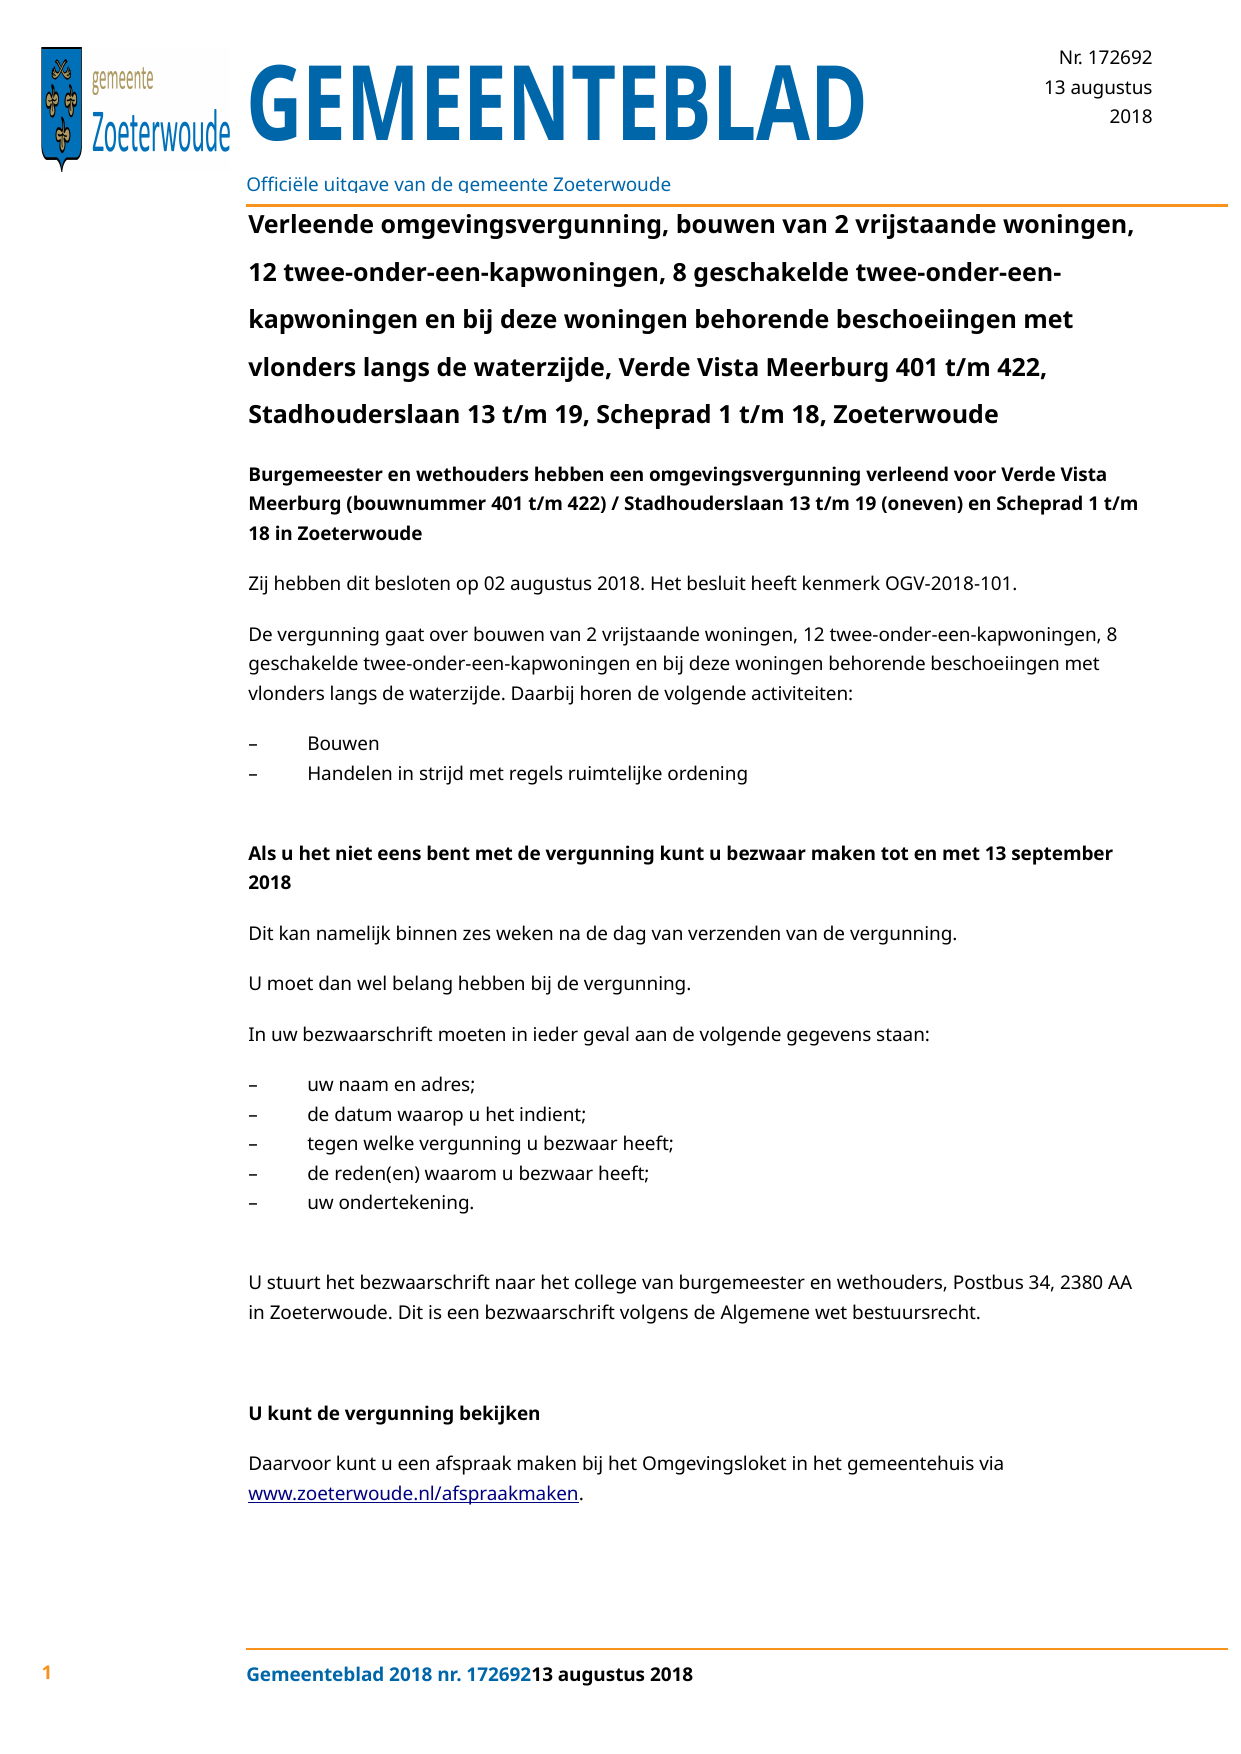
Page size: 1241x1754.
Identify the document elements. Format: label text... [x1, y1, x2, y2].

list tegen welke vergunning u bezwaar heeft; [248, 1130, 1152, 1156]
text Daarvoor kunt u een afspraak maken bij het Omgevingsloket in het gemeentehuis via www.zoeterwoude.nl/afspraakmaken. [248, 1450, 1152, 1506]
picture [41, 47, 231, 172]
text Burgemeester en wethouders hebben een omgevingsvergunning verleend voor Verde Vista Meerburg (bouwnummer 401 t/m 422) / Stadhouderslaan 13 t/m 19 (oneven) en Scheprad 1 t/m 18 in Zoeterwoude [248, 461, 1152, 546]
list de datum waarop u het indient; [248, 1101, 1152, 1126]
list de reden(en) waarom u bezwaar heeft; [248, 1160, 1152, 1186]
text Als u het niet eens bent met de vergunning kunt u bezwaar maken tot en met 13 september 2018 [248, 840, 1152, 895]
list uw naam en adres; [248, 1071, 1152, 1097]
text In uw bezwaarschrift moeten in ieder geval aan de volgende gegevens staan: [248, 1021, 1152, 1046]
list Handelen in strijd met regels ruimtelijke ordening [248, 760, 1152, 786]
text Dit kan namelijk binnen zes weken na de dag van verzenden van de vergunning. [248, 920, 1152, 946]
list uw ondertekening. [248, 1189, 1152, 1215]
list Bouwen [248, 730, 1152, 756]
text U stuurt het bezwaarschrift naar het college van burgemeester en wethouders, Postbus 34, 2380 AA in Zoeterwoude. Dit is een bezwaarschrift volgens de Algemene wet bestuursrecht. [248, 1269, 1152, 1325]
text Zij hebben dit besloten op 02 augustus 2018. Het besluit heeft kenmerk OGV-2018-101. [248, 570, 1152, 596]
text U kunt de vergunning bekijken [248, 1400, 1152, 1426]
text Verleende omgevingsvergunning, bouwen van 2 vrijstaande woningen, 12 twee-onder-een-kapwoningen, 8 geschakelde twee-onder-een-kapwoningen en bij deze woningen behorende beschoeiingen met vlonders langs de waterzijde, Verde Vista Meerburg 401 t/m 422, Stadhouderslaan 13 t/m 19, Scheprad 1 t/m 18, Zoeterwoude [248, 207, 1152, 431]
text De vergunning gaat over bouwen van 2 vrijstaande woningen, 12 twee-onder-een-kapwoningen, 8 geschakelde twee-onder-een-kapwoningen en bij deze woningen behorende beschoeiingen met vlonders langs de waterzijde. Daarbij horen de volgende activiteiten: [248, 621, 1152, 706]
text U moet dan wel belang hebben bij de vergunning. [248, 970, 1152, 996]
